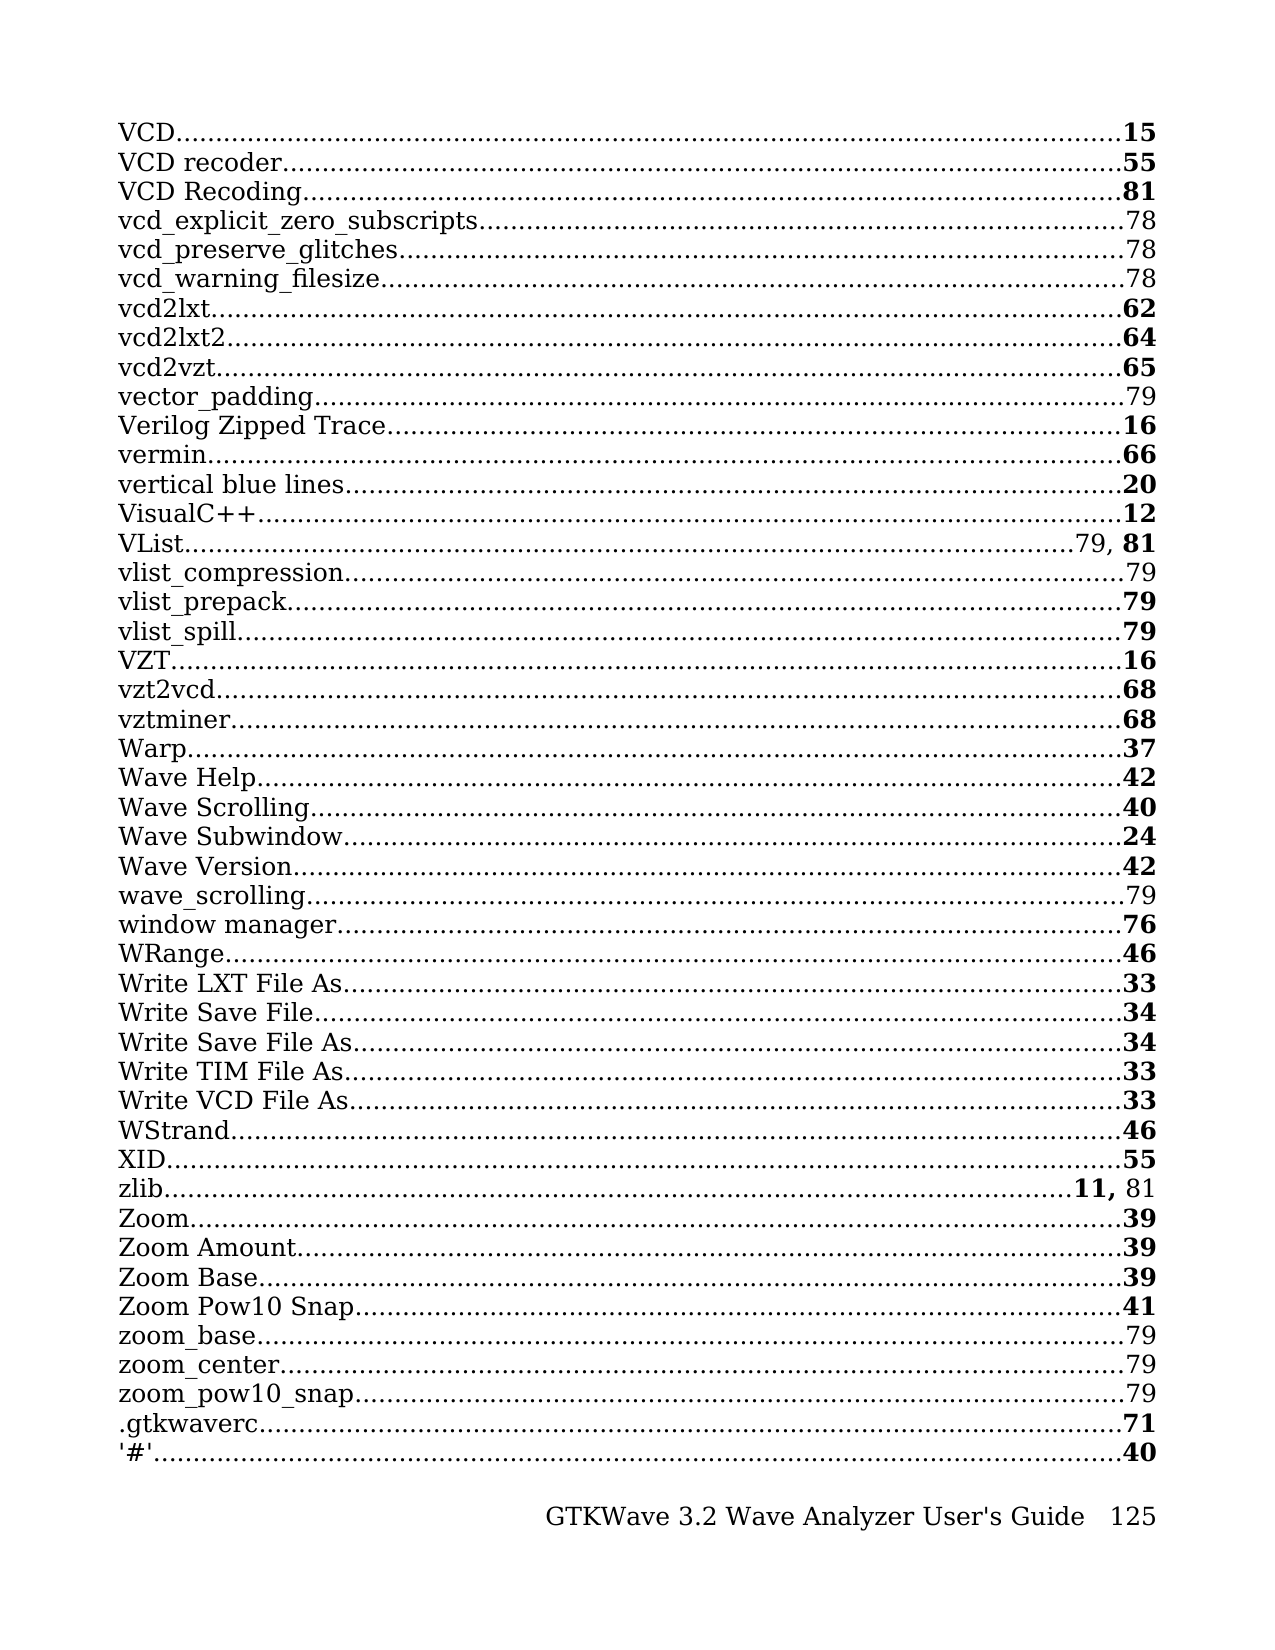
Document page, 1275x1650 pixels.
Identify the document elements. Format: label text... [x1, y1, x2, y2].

text Wave Version 42 [118, 851, 1157, 881]
text vlist_prepack 79 [118, 587, 1157, 616]
text vertical blue lines 20 [118, 470, 1157, 499]
text WRange 46 [118, 939, 1157, 969]
text VCD Recoding 81 [118, 177, 1157, 206]
text Zoom Base 39 [118, 1262, 1157, 1292]
text vermin 66 [118, 440, 1157, 470]
text vzt2vcd 68 [118, 675, 1157, 704]
text VCD recoder 55 [118, 147, 1157, 177]
text vcd_preserve_glitches 78 [118, 235, 1157, 264]
text Write LXT File As 33 [118, 969, 1157, 998]
text wave_scrolling 79 [118, 881, 1157, 910]
text zoom_pow10_snap 79 [118, 1379, 1157, 1409]
text Warp 37 [118, 734, 1157, 763]
text '#' 40 [118, 1438, 1157, 1467]
text Write VCD File As 33 [118, 1086, 1157, 1116]
text Zoom Amount 39 [118, 1233, 1157, 1262]
text Wave Subwindow 24 [118, 822, 1157, 851]
text vlist_compression 79 [118, 558, 1157, 587]
text window manager 76 [118, 910, 1157, 939]
text vcd2lxt2 64 [118, 323, 1157, 352]
text Verilog Zipped Trace 16 [118, 411, 1157, 440]
text VCD 15 [118, 118, 1157, 147]
text zoom_base 79 [118, 1321, 1157, 1350]
text Zoom 39 [118, 1204, 1157, 1233]
text zoom_center 79 [118, 1350, 1157, 1379]
text VZT 16 [118, 646, 1157, 675]
text vcd2vzt 65 [118, 352, 1157, 382]
text vcd_warning_filesize 78 [118, 264, 1157, 294]
text vector_padding 79 [118, 382, 1157, 411]
text VList 79, 81 [118, 528, 1157, 558]
text Write Save File 34 [118, 998, 1157, 1027]
text Write Save File As 34 [118, 1027, 1157, 1057]
text Wave Help 42 [118, 763, 1157, 793]
text zlib 11, 81 [118, 1174, 1157, 1204]
text vztminer 68 [118, 704, 1157, 734]
text vcd2lxt 62 [118, 294, 1157, 323]
text XID 55 [118, 1145, 1157, 1174]
text VisualC++ 12 [118, 499, 1157, 528]
text vcd_explicit_zero_subscripts 78 [118, 206, 1157, 235]
text Wave Scrolling 40 [118, 793, 1157, 822]
text WStrand 46 [118, 1116, 1157, 1145]
text Zoom Pow10 Snap 41 [118, 1292, 1157, 1321]
text .gtkwaverc 71 [118, 1409, 1157, 1438]
text Write TIM File As 33 [118, 1057, 1157, 1086]
text vlist_spill 79 [118, 616, 1157, 646]
